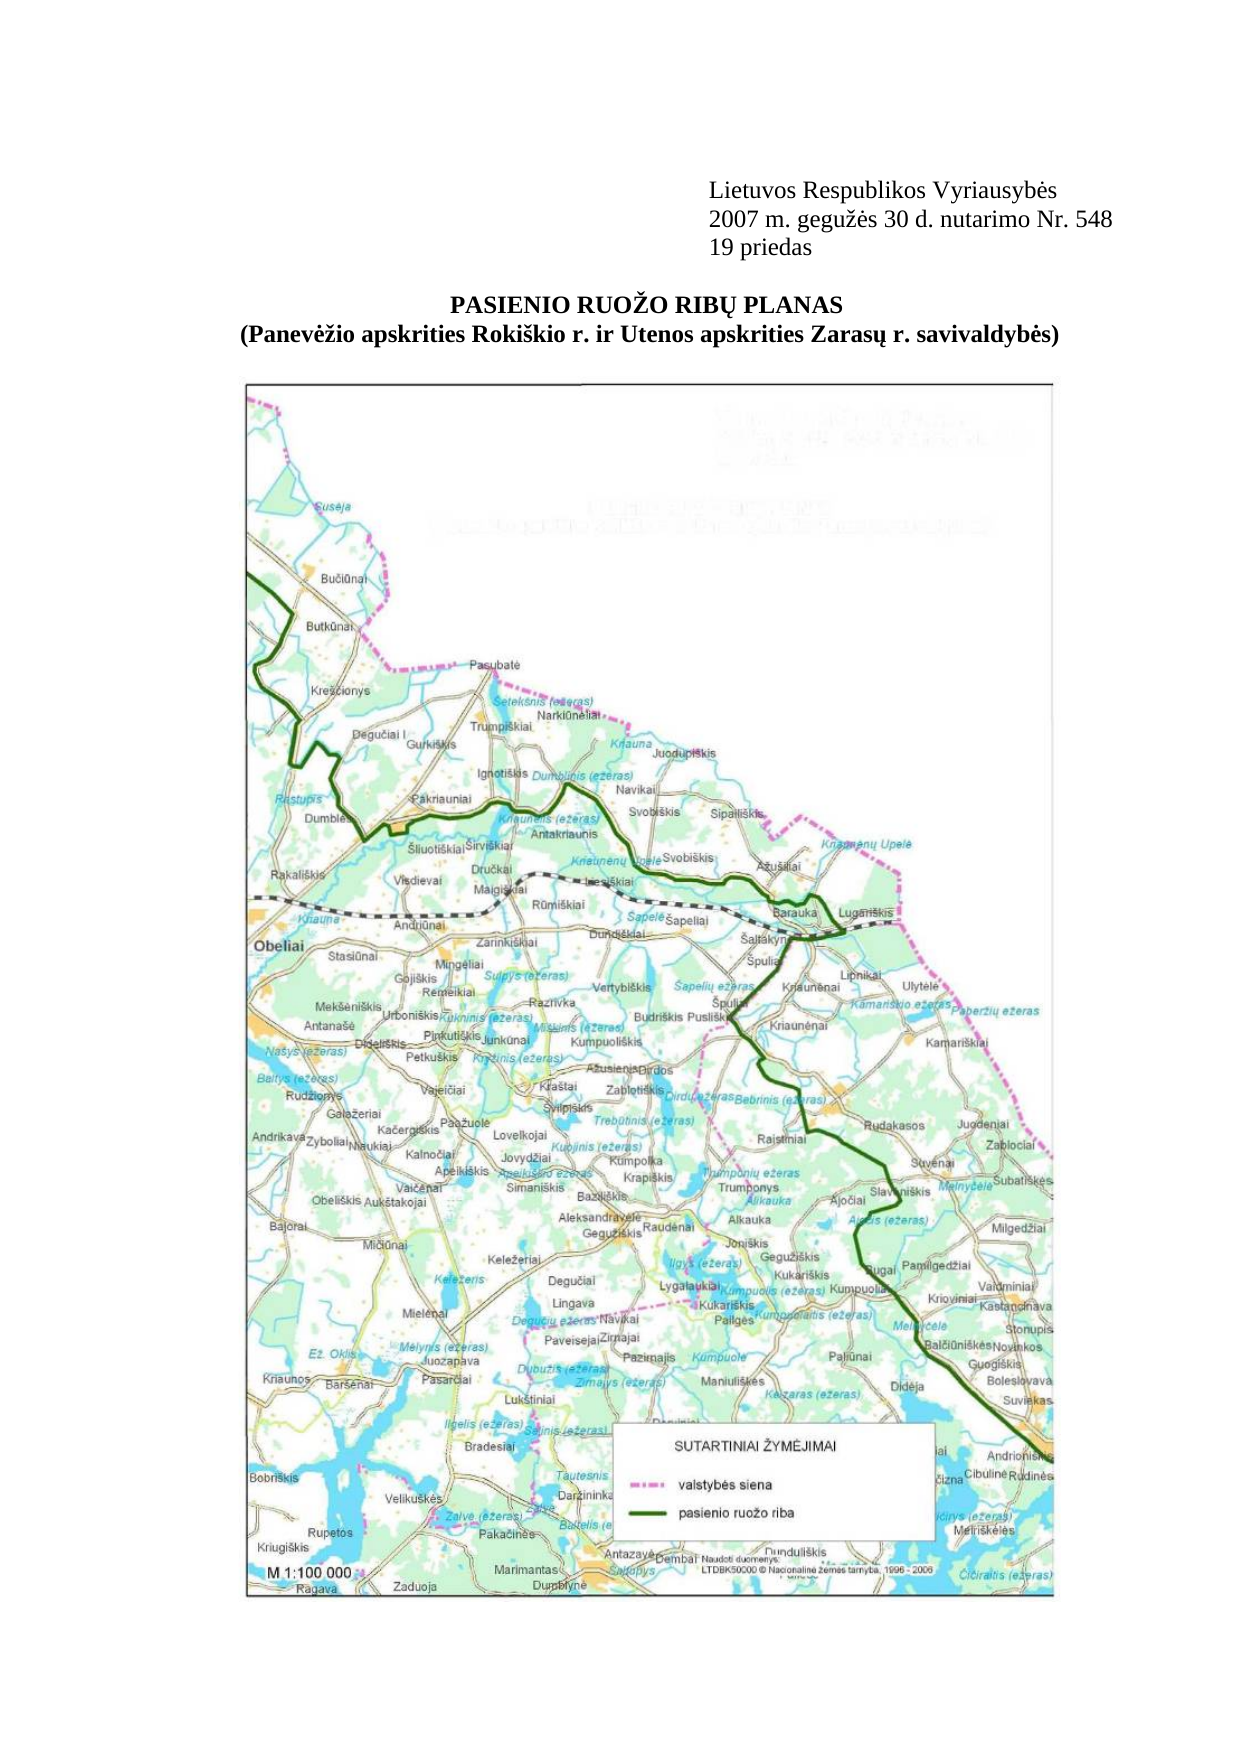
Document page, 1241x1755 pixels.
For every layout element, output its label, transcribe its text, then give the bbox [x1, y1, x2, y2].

text PASIENIO RUOŽO RIBŲ PLANAS [177, 290, 1122, 319]
text 19 priedas [177, 232, 1122, 261]
text Lietuvos Respublikos Vyriausybės [177, 175, 1122, 204]
text (Panevėžio apskrities Rokiškio r. ir Utenos apskrities Zarasų r. savivaldybės) [177, 319, 1122, 347]
text 2007 m. gegužės 30 d. nutarimo Nr. 548 [177, 204, 1122, 232]
